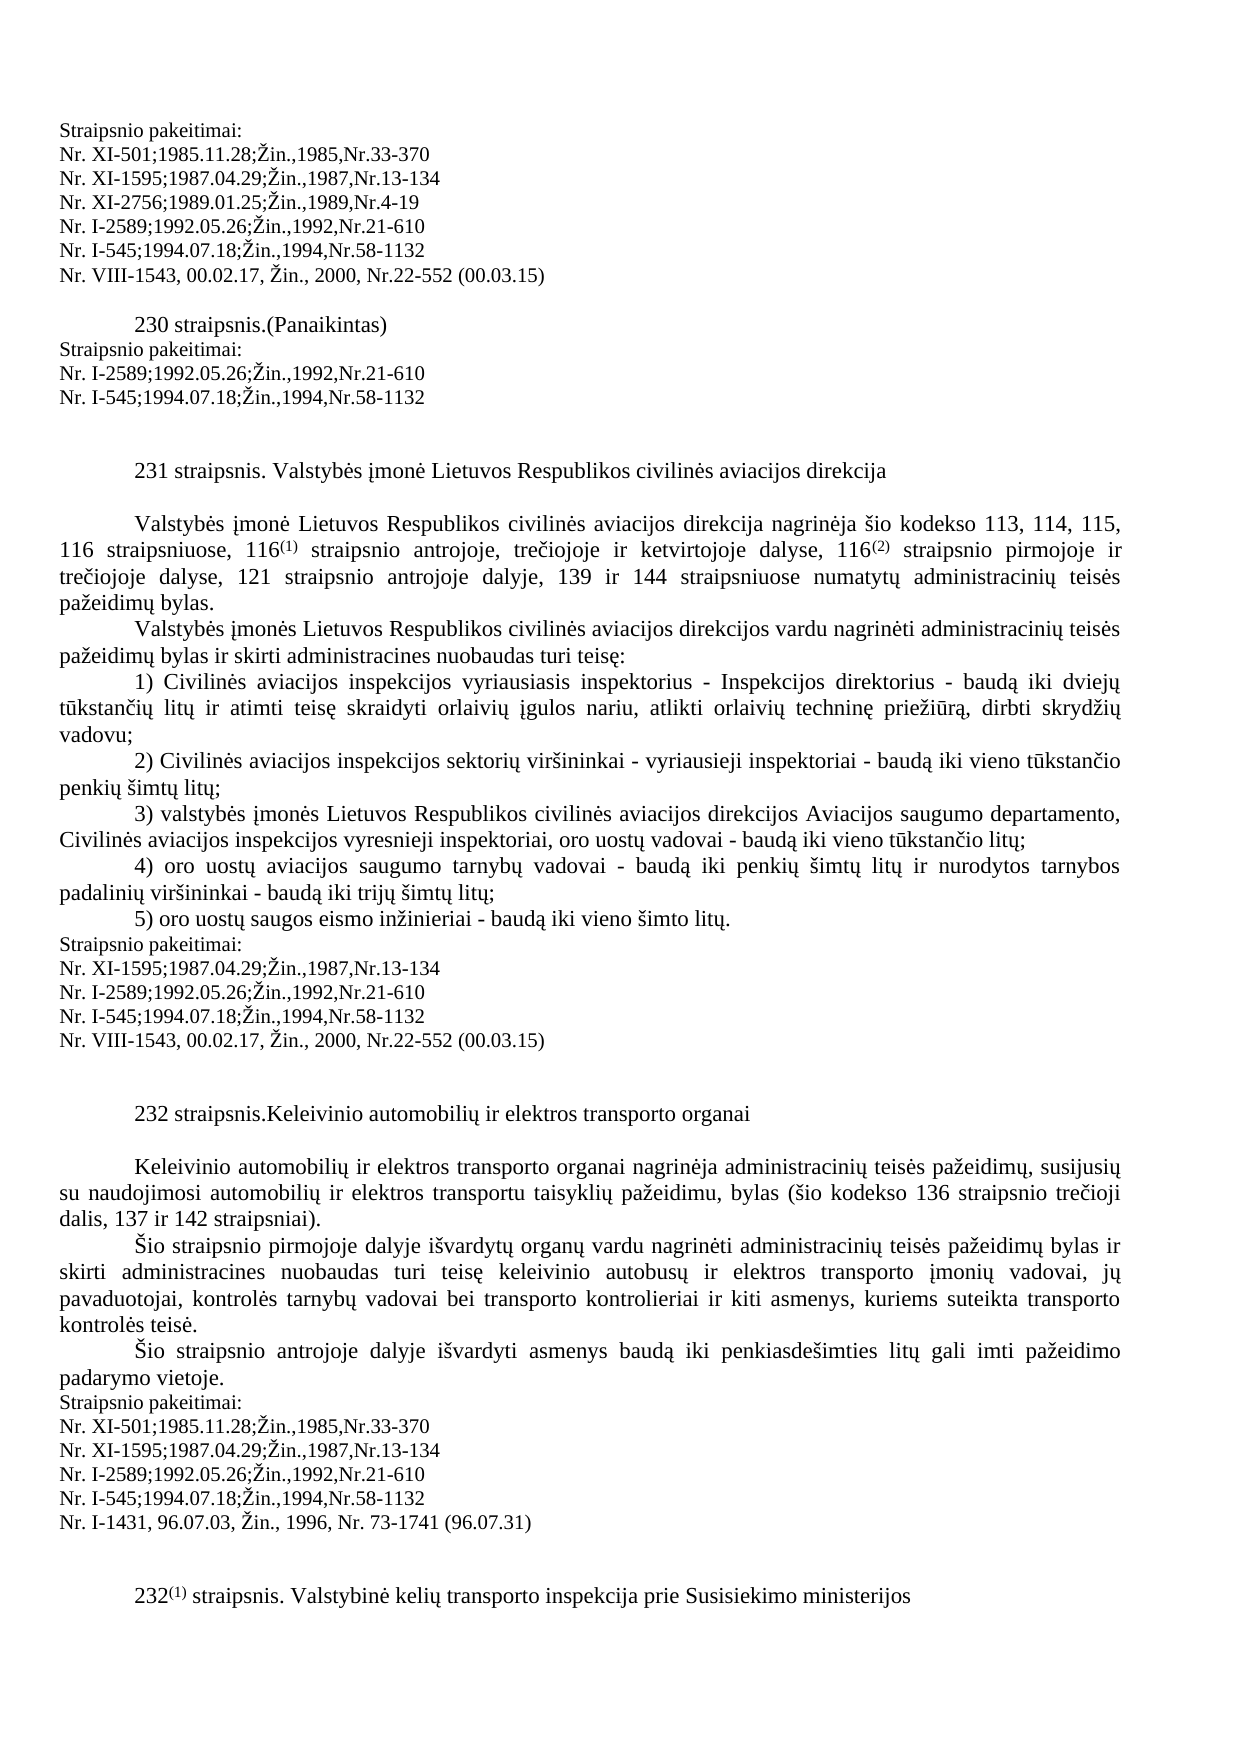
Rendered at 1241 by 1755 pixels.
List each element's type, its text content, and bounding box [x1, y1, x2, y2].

text Straipsnio pakeitimai: [59, 337, 1122, 361]
text 1) Civilinės aviacijos inspekcijos vyriausiasis inspektorius - Inspekcijos direktorius - baudą iki dviejų tūkstančių litų ir atimti teisę skraidyti orlaivių įgulos nariu, atlikti orlaivių techninę priežiūrą, dirbti skrydžių vadovu; [59, 668, 1122, 747]
text Nr. XI-501;1985.11.28;Žin.,1985,Nr.33-370 [59, 142, 1122, 166]
text Nr. VIII-1543, 00.02.17, Žin., 2000, Nr.22-552 (00.03.15) [59, 1028, 1122, 1052]
text 232 straipsnis.Keleivinio automobilių ir elektros transporto organai [59, 1100, 1122, 1126]
text Šio straipsnio pirmojoje dalyje išvardytų organų vardu nagrinėti administracinių teisės pažeidimų bylas ir skirti administracines nuobaudas turi teisę keleivinio autobusų ir elektros transporto įmonių vadovai, jų pavaduotojai, kontrolės tarnybų vadovai bei transporto kontrolieriai ir kiti asmenys, kuriems suteikta transporto kontrolės teisė. [59, 1232, 1122, 1337]
text Nr. I-545;1994.07.18;Žin.,1994,Nr.58-1132 [59, 238, 1122, 262]
text 230 straipsnis.(Panaikintas) [59, 311, 1122, 337]
text Nr. I-2589;1992.05.26;Žin.,1992,Nr.21-610 [59, 980, 1122, 1004]
text Nr. I-1431, 96.07.03, Žin., 1996, Nr. 73-1741 (96.07.31) [59, 1510, 1122, 1534]
text 3) valstybės įmonės Lietuvos Respublikos civilinės aviacijos direkcijos Aviacijos saugumo departamento, Civilinės aviacijos inspekcijos vyresnieji inspektoriai, oro uostų vadovai - baudą iki vieno tūkstančio litų; [59, 800, 1122, 853]
text 4) oro uostų aviacijos saugumo tarnybų vadovai - baudą iki penkių šimtų litų ir nurodytos tarnybos padalinių viršininkai - baudą iki trijų šimtų litų; [59, 853, 1122, 905]
text Nr. XI-2756;1989.01.25;Žin.,1989,Nr.4-19 [59, 190, 1122, 214]
text Straipsnio pakeitimai: [59, 932, 1122, 956]
text Nr. I-2589;1992.05.26;Žin.,1992,Nr.21-610 [59, 214, 1122, 238]
text Nr. I-545;1994.07.18;Žin.,1994,Nr.58-1132 [59, 385, 1122, 409]
text Straipsnio pakeitimai: [59, 118, 1122, 142]
text Straipsnio pakeitimai: [59, 1390, 1122, 1414]
text Nr. XI-1595;1987.04.29;Žin.,1987,Nr.13-134 [59, 956, 1122, 980]
text 231 straipsnis. Valstybės įmonė Lietuvos Respublikos civilinės aviacijos direkcija [134, 457, 1122, 484]
text Nr. I-545;1994.07.18;Žin.,1994,Nr.58-1132 [59, 1486, 1122, 1510]
text Valstybės įmonė Lietuvos Respublikos civilinės aviacijos direkcija nagrinėja šio kodekso 113, 114, 115, 116 straipsniuose, 116(1) straipsnio antrojoje, trečiojoje ir ketvirtojoje dalyse, 116(2) straipsnio pirmojoje ir trečiojoje dalyse, 121 straipsnio antrojoje dalyje, 139 ir 144 straipsniuose numatytų administracinių teisės pažeidimų bylas. [59, 510, 1122, 615]
text Nr. I-2589;1992.05.26;Žin.,1992,Nr.21-610 [59, 361, 1122, 385]
text 2) Civilinės aviacijos inspekcijos sektorių viršininkai - vyriausieji inspektoriai - baudą iki vieno tūkstančio penkių šimtų litų; [59, 747, 1122, 800]
text Šio straipsnio antrojoje dalyje išvardyti asmenys baudą iki penkiasdešimties litų gali imti pažeidimo padarymo vietoje. [59, 1337, 1122, 1390]
text Nr. I-2589;1992.05.26;Žin.,1992,Nr.21-610 [59, 1462, 1122, 1486]
text 232(1) straipsnis. Valstybinė kelių transporto inspekcija prie Susisiekimo ministerijos [59, 1582, 1122, 1609]
text Nr. VIII-1543, 00.02.17, Žin., 2000, Nr.22-552 (00.03.15) [59, 262, 1122, 287]
text Nr. I-545;1994.07.18;Žin.,1994,Nr.58-1132 [59, 1004, 1122, 1028]
text Valstybės įmonės Lietuvos Respublikos civilinės aviacijos direkcijos vardu nagrinėti administracinių teisės pažeidimų bylas ir skirti administracines nuobaudas turi teisę: [59, 615, 1122, 668]
text Keleivinio automobilių ir elektros transporto organai nagrinėja administracinių teisės pažeidimų, susijusių su naudojimosi automobilių ir elektros transportu taisyklių pažeidimu, bylas (šio kodekso 136 straipsnio trečioji dalis, 137 ir 142 straipsniai). [59, 1153, 1122, 1232]
text 5) oro uostų saugos eismo inžinieriai - baudą iki vieno šimto litų. [59, 905, 1122, 932]
text Nr. XI-1595;1987.04.29;Žin.,1987,Nr.13-134 [59, 1438, 1122, 1462]
text Nr. XI-1595;1987.04.29;Žin.,1987,Nr.13-134 [59, 166, 1122, 190]
text Nr. XI-501;1985.11.28;Žin.,1985,Nr.33-370 [59, 1414, 1122, 1438]
